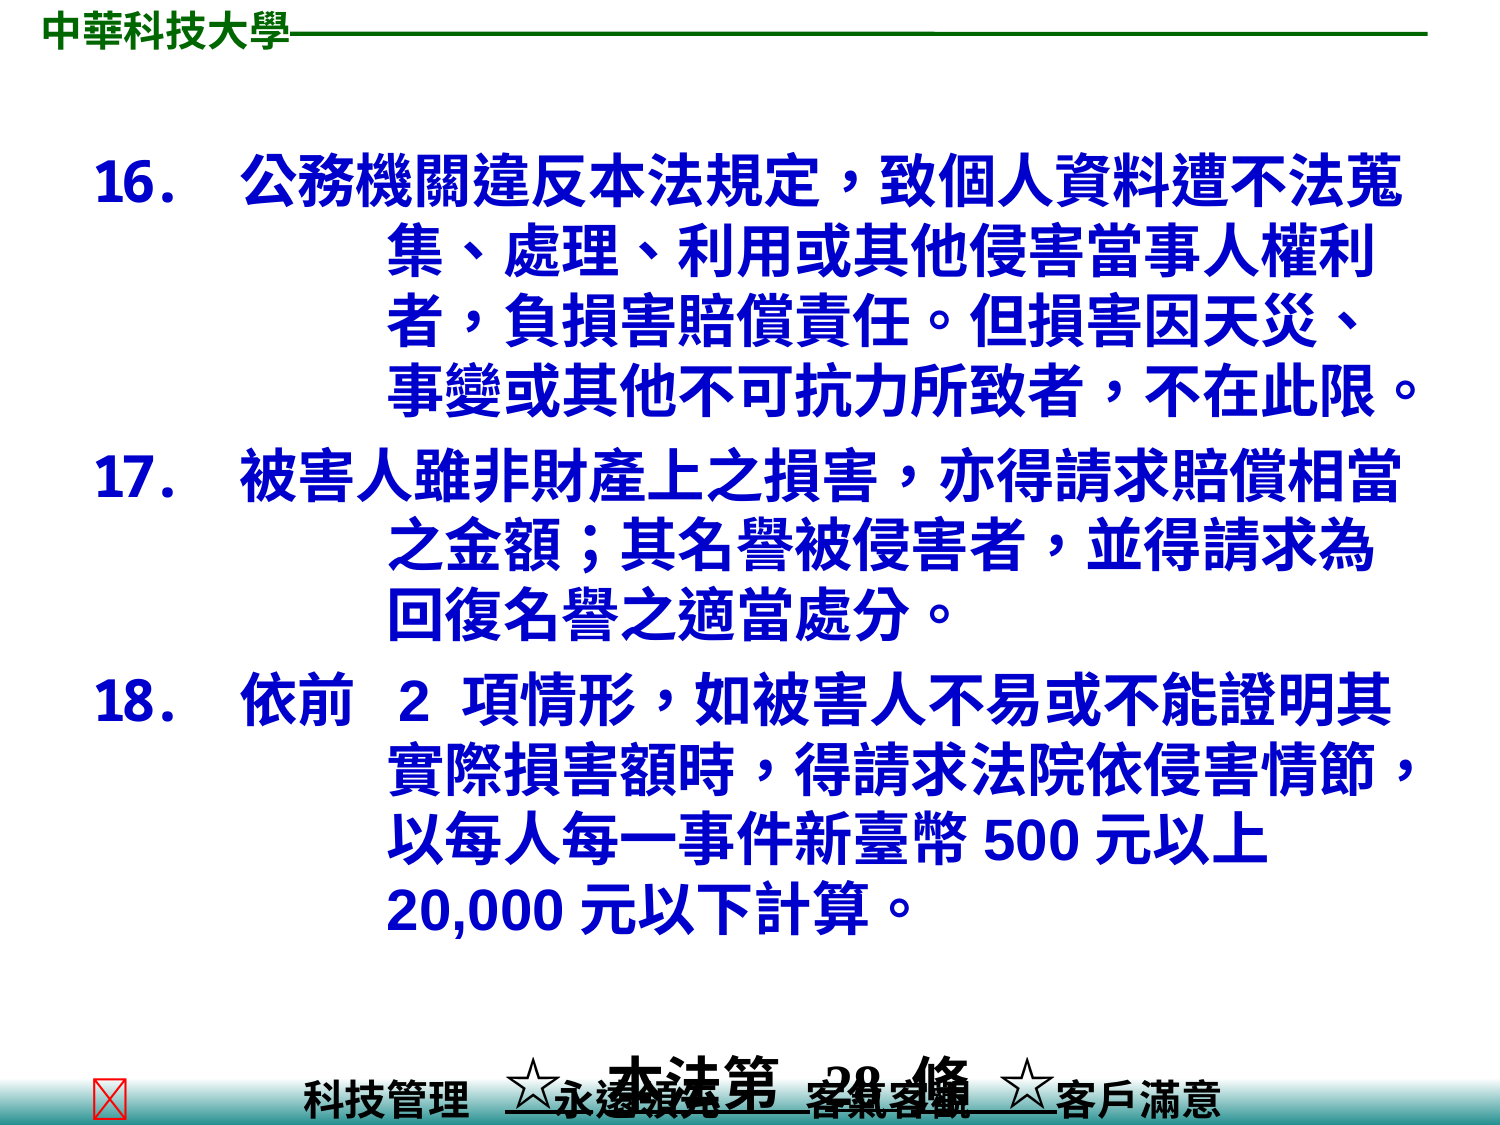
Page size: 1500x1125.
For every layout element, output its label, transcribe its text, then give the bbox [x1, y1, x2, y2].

text_box ☆ 本法第 28 條 ☆ [490, 1040, 1072, 1125]
list 公務機關違反本法規定，致個人資料遭不法蒐集、處理、利用或其他侵害當事人權利者，負損害賠償責任。但損害因天災、事變或其他不可抗力所致者，不在此限。 被害人雖非財產上之損害，亦得請求賠償相當之金額；其名譽被侵害者，並得請求為回復名譽之適當處分。 依前 2 項情形，如被害人不易或不能證明其實際損害額時，得請求法院依侵害情節，以每人每一事件新臺幣500元以上20,000元以下計算。 [76, 137, 1424, 977]
